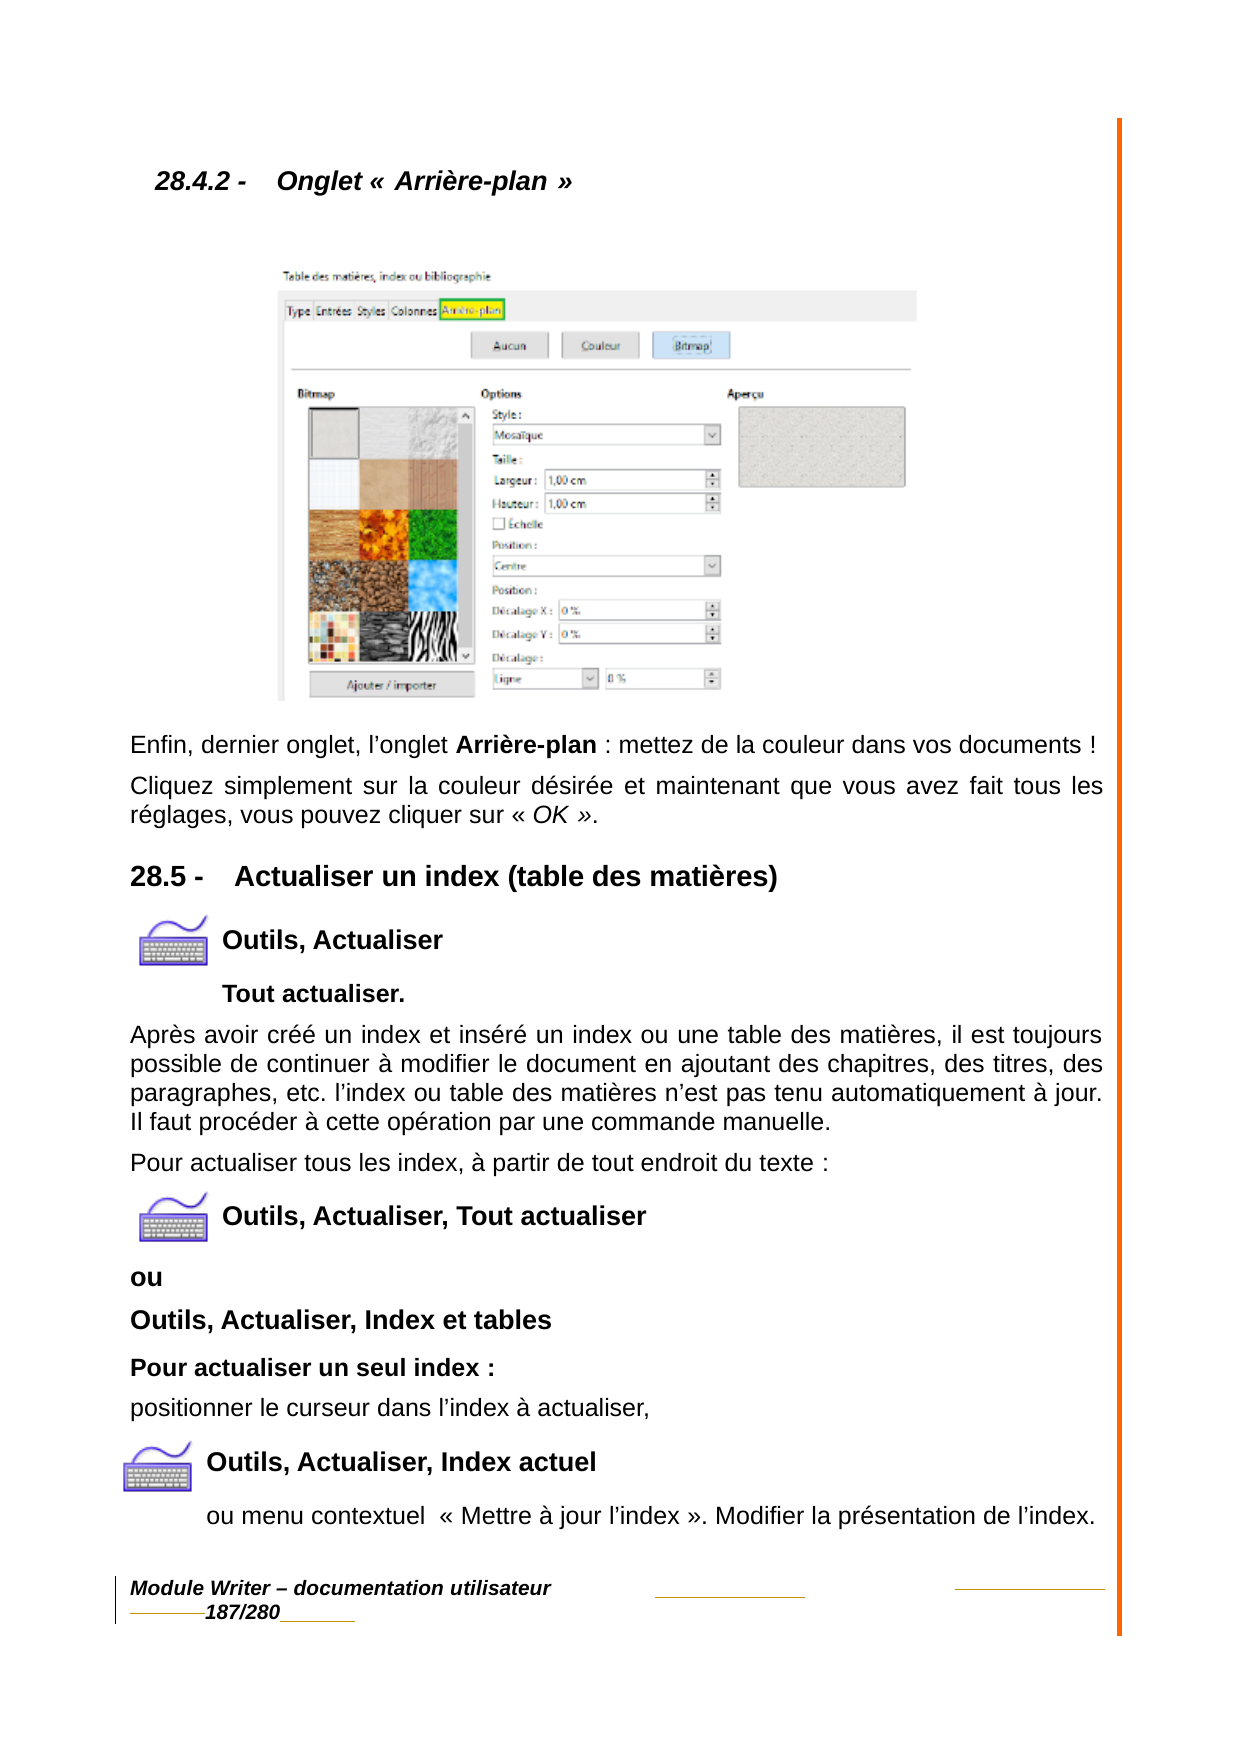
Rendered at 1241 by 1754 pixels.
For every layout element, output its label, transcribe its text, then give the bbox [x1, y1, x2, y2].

text Enfin, dernier onglet, l’onglet Arrière-plan : mettez de la couleur dans vos documents ! [130, 221, 1105, 759]
text ou menu contextuel « Mettre à jour l’index ». Modifier la présentation de l’index. [130, 1501, 1105, 1530]
text ou [130, 1261, 1105, 1292]
text Outils, Actualiser, Index actuel [195, 1446, 1105, 1477]
picture [277, 264, 917, 701]
text Outils, Actualiser, Tout actualiser [210, 1200, 1105, 1231]
text positionner le curseur dans l’index à actualiser, [130, 1393, 1105, 1422]
picture [135, 905, 210, 980]
text Cliquez simplement sur la couleur désirée et maintenant que vous avez fait tous les réglages, vous pouvez cliquer sur « OK ». [130, 771, 1105, 829]
picture [119, 1430, 195, 1506]
subtitle Actualiser un index (table des matières) [130, 858, 1105, 892]
picture [135, 1181, 210, 1256]
subtitle Onglet « Arrière-plan » [155, 165, 1105, 196]
text Tout actualiser. [130, 979, 1105, 1008]
text Après avoir créé un index et inséré un index ou une table des matières, il est toujours possible de continuer à modifier le document en ajoutant des chapitres, des titres, des paragraphes, etc. l’index ou table des matières n’est pas tenu automatiquement à jour. Il faut procéder à cette opération par une commande manuelle. [130, 1019, 1105, 1136]
text Outils, Actualiser, Index et tables [130, 1304, 1105, 1335]
text Pour actualiser un seul index : [130, 1352, 1105, 1381]
text Outils, Actualiser [210, 924, 1105, 955]
text Pour actualiser tous les index, à partir de tout endroit du texte : [130, 1147, 1105, 1177]
